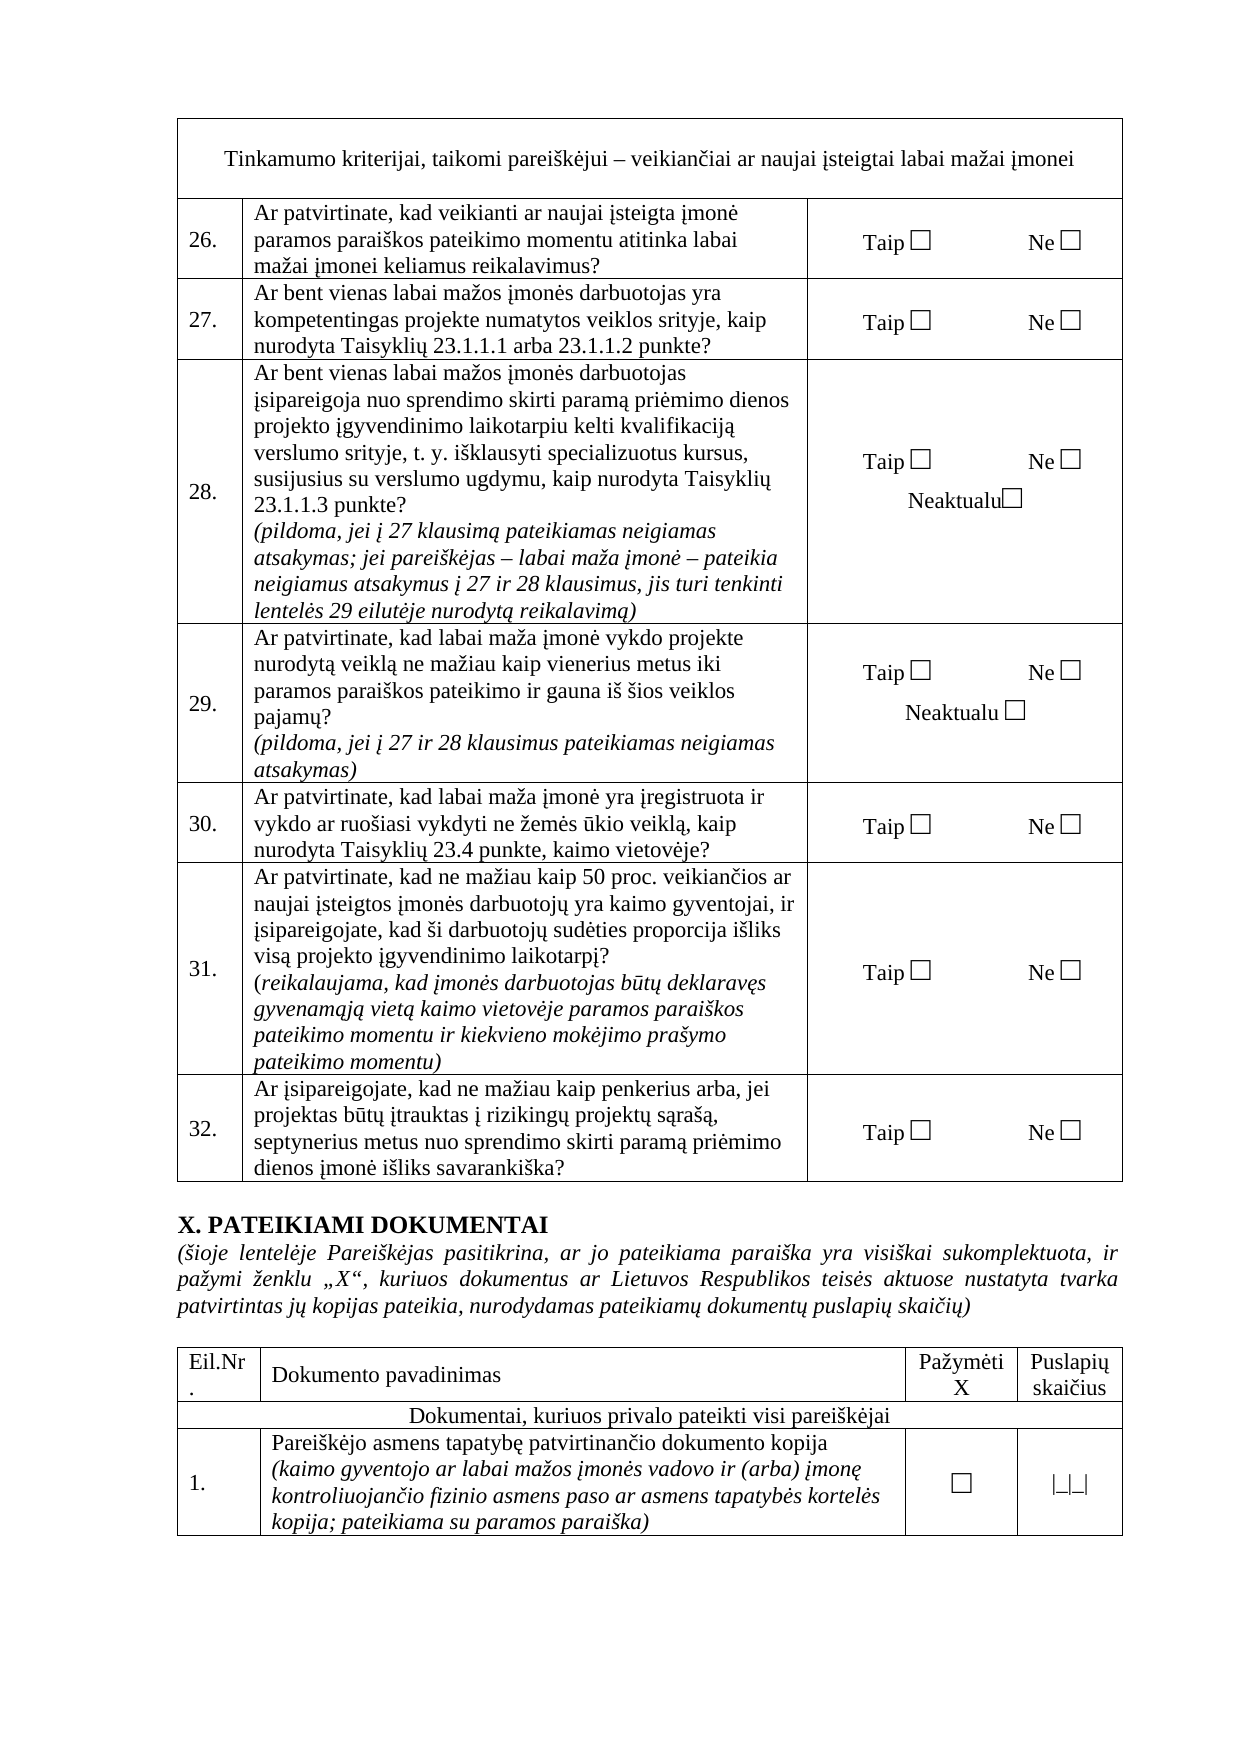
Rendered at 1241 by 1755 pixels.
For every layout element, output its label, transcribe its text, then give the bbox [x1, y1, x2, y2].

table_cell 27. [178, 279, 242, 358]
table_cell Ar patvirtinate, kad veikianti ar naujai įsteigta įmonė paramos paraiškos pateikimo momentu atitinka labai mažai įmonei keliamus reikalavimus? [243, 199, 807, 278]
table_cell Taip □ [808, 1075, 986, 1181]
table_cell Taip □ [808, 360, 986, 476]
table_cell Taip □ [808, 783, 986, 862]
table_cell |_|_| [1018, 1429, 1122, 1534]
table_header Puslapių skaičius [1018, 1348, 1122, 1401]
table_cell Ar įsipareigojate, kad ne mažiau kaip penkerius arba, jei projektas būtų įtrauktas į rizikingų projektų sąrašą, septynerius metus nuo sprendimo skirti paramą priėmimo dienos įmonė išliks savarankiška? [243, 1075, 807, 1181]
table_cell Ne □ [986, 199, 1122, 278]
table_cell 32. [178, 1075, 242, 1181]
table_cell Neaktualu□ [808, 476, 1122, 623]
table_cell Ar bent vienas labai mažos įmonės darbuotojas įsipareigoja nuo sprendimo skirti paramą priėmimo dienos projekto įgyvendinimo laikotarpiu kelti kvalifikaciją verslumo srityje, t. y. išklausyti specializuotus kursus, susijusius su verslumo ugdymu, kaip nurodyta Taisyklių 23.1.1.3 punkte? (pildoma, jei į 27 klausimą pateikiamas neigiamas atsakymas; jei pareiškėjas – labai maža įmonė – pateikia neigiamus atsakymus į 27 ir 28 klausimus, jis turi tenkinti lentelės 29 eilutėje nurodytą reikalavimą) [243, 360, 807, 623]
table_cell Ar patvirtinate, kad labai maža įmonė vykdo projekte nurodytą veiklą ne mažiau kaip vienerius metus iki paramos paraiškos pateikimo ir gauna iš šios veiklos pajamų? (pildoma, jei į 27 ir 28 klausimus pateikiamas neigiamas atsakymas) [243, 624, 807, 782]
table_cell Ne □ [986, 863, 1122, 1074]
table_cell 31. [178, 863, 242, 1074]
table_header Pažymėti X [906, 1348, 1017, 1401]
table_cell Neaktualu □ [808, 688, 1122, 782]
table_cell Ar bent vienas labai mažos įmonės darbuotojas yra kompetentingas projekte numatytos veiklos srityje, kaip nurodyta Taisyklių 23.1.1.1 arba 23.1.1.2 punkte? [243, 279, 807, 358]
text (šioje lentelėje Pareiškėjas pasitikrina, ar jo pateikiama paraiška yra visiškai sukomplektuota, ir pažymi ženklu „X“, kuriuos dokumentus ar Lietuvos Respublikos teisės aktuose nustatyta tvarka patvirtintas jų kopijas pateikia, nurodydamas pateikiamų dokumentų puslapių skaičių) [177, 1239, 1122, 1318]
table_cell 1. [178, 1429, 260, 1534]
table_cell 29. [178, 624, 242, 782]
table_cell Dokumentai, kuriuos privalo pateikti visi pareiškėjai [178, 1402, 1122, 1428]
table_cell 28. [178, 360, 242, 623]
table_cell Pareiškėjo asmens tapatybę patvirtinančio dokumento kopija (kaimo gyventojo ar labai mažos įmonės vadovo ir (arba) įmonę kontroliuojančio fizinio asmens paso ar asmens tapatybės kortelės kopija; pateikiama su paramos paraiška) [261, 1429, 905, 1534]
table_cell 26. [178, 199, 242, 278]
table_cell Ne □ [986, 624, 1122, 688]
table_cell Taip □ [808, 199, 986, 278]
table_cell Ne □ [986, 279, 1122, 358]
table_cell Ne □ [986, 783, 1122, 862]
table_cell Ar patvirtinate, kad labai maža įmonė yra įregistruota ir vykdo ar ruošiasi vykdyti ne žemės ūkio veiklą, kaip nurodyta Taisyklių 23.4 punkte, kaimo vietovėje? [243, 783, 807, 862]
table_cell Taip □ [808, 624, 986, 688]
table_cell Taip □ [808, 279, 986, 358]
table_cell □ [906, 1429, 1017, 1534]
text X. PATEIKIAMi DOKUMENTAI [177, 1210, 1122, 1239]
table_cell Ne □ [986, 360, 1122, 476]
table_cell Ne □ [986, 1075, 1122, 1181]
table_cell Tinkamumo kriterijai, taikomi pareiškėjui – veikiančiai ar naujai įsteigtai labai mažai įmonei [178, 119, 1122, 198]
table_cell Ar patvirtinate, kad ne mažiau kaip 50 proc. veikiančios ar naujai įsteigtos įmonės darbuotojų yra kaimo gyventojai, ir įsipareigojate, kad ši darbuotojų sudėties proporcija išliks visą projekto įgyvendinimo laikotarpį? (reikalaujama, kad įmonės darbuotojas būtų deklaravęs gyvenamąją vietą kaimo vietovėje paramos paraiškos pateikimo momentu ir kiekvieno mokėjimo prašymo pateikimo momentu) [243, 863, 807, 1074]
table_cell Taip □ [808, 863, 986, 1074]
table_cell 30. [178, 783, 242, 862]
table_header Dokumento pavadinimas [261, 1348, 905, 1401]
table_header Eil.Nr. [178, 1348, 260, 1401]
